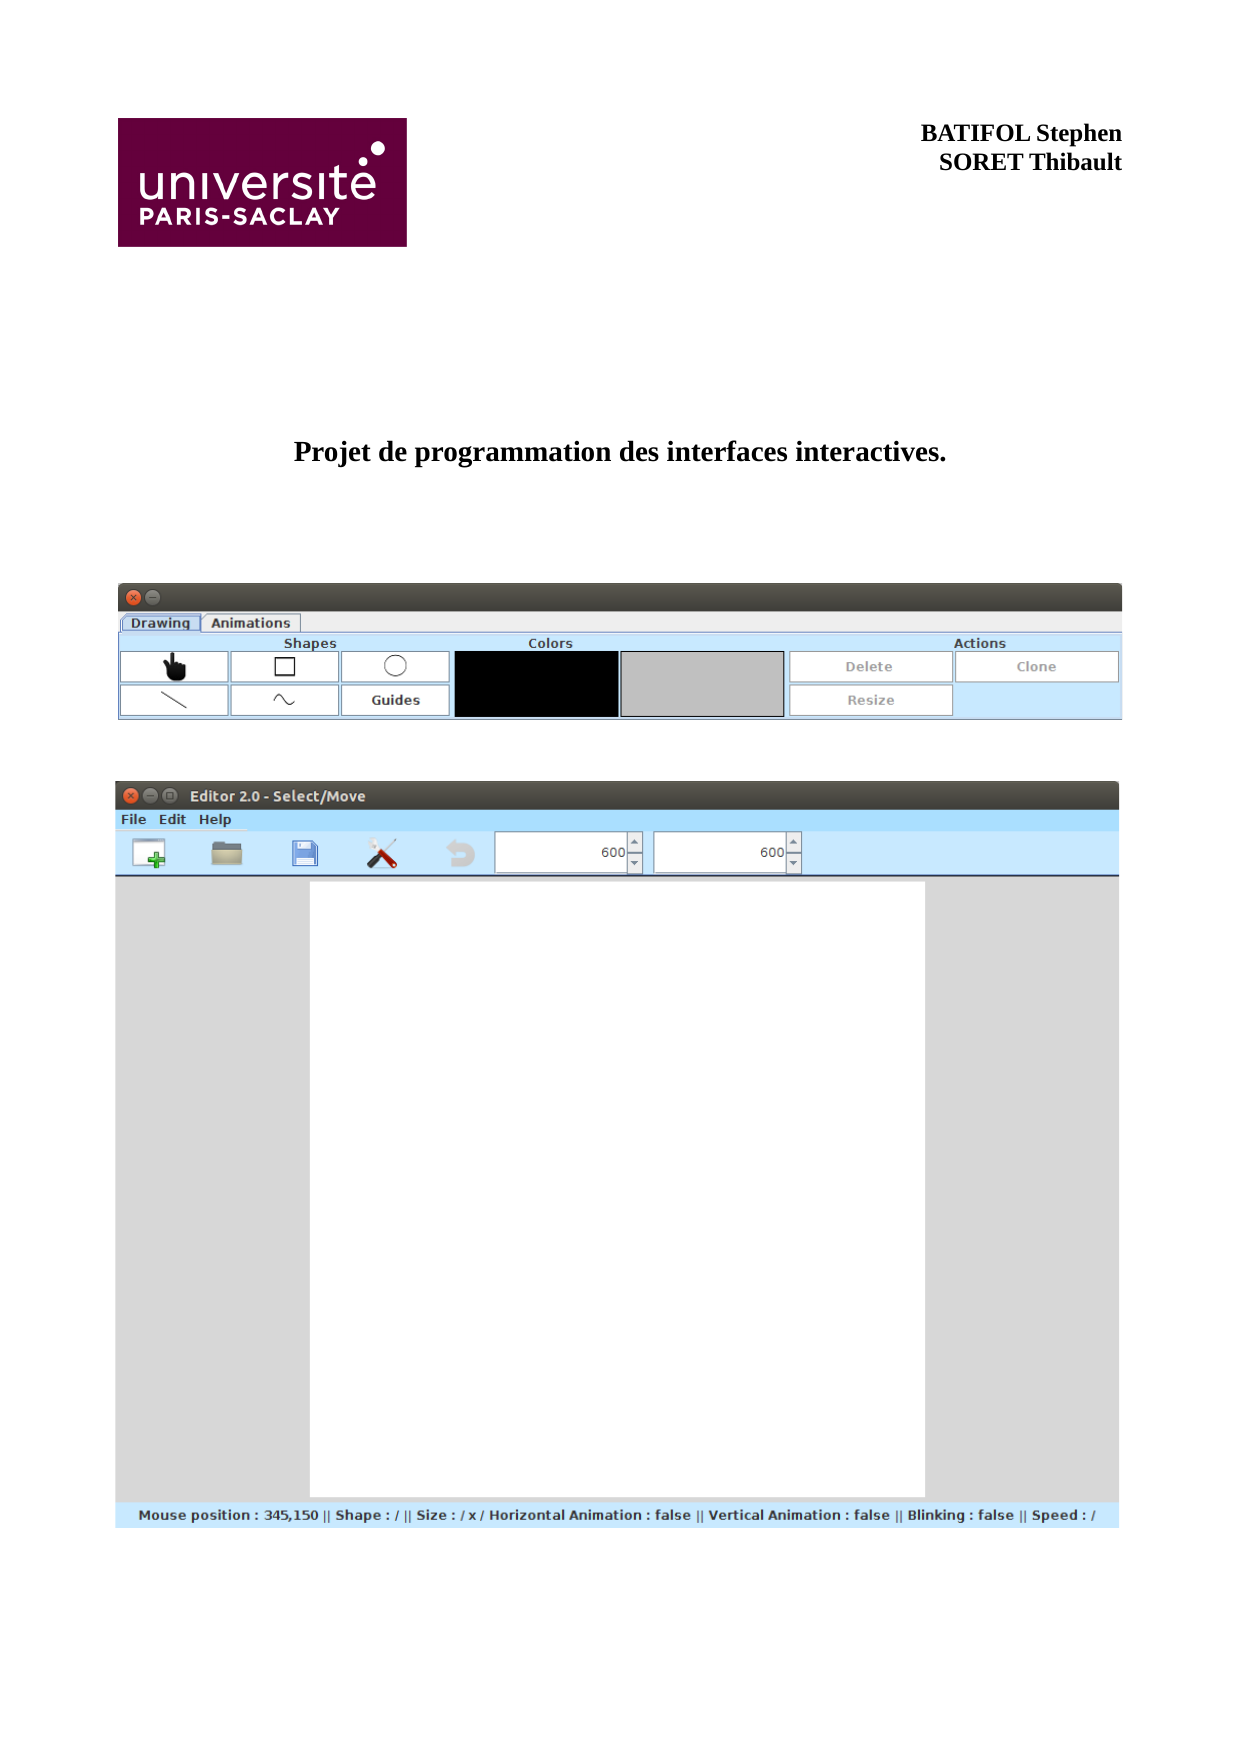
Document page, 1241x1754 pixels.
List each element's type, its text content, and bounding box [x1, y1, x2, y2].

text BATIFOL Stephen [407, 118, 1122, 147]
picture [118, 583, 1123, 720]
picture [118, 118, 407, 247]
picture [115, 781, 1120, 1528]
text Projet de programmation des interfaces interactives. [118, 434, 1122, 468]
text SORET Thibault [407, 147, 1122, 176]
